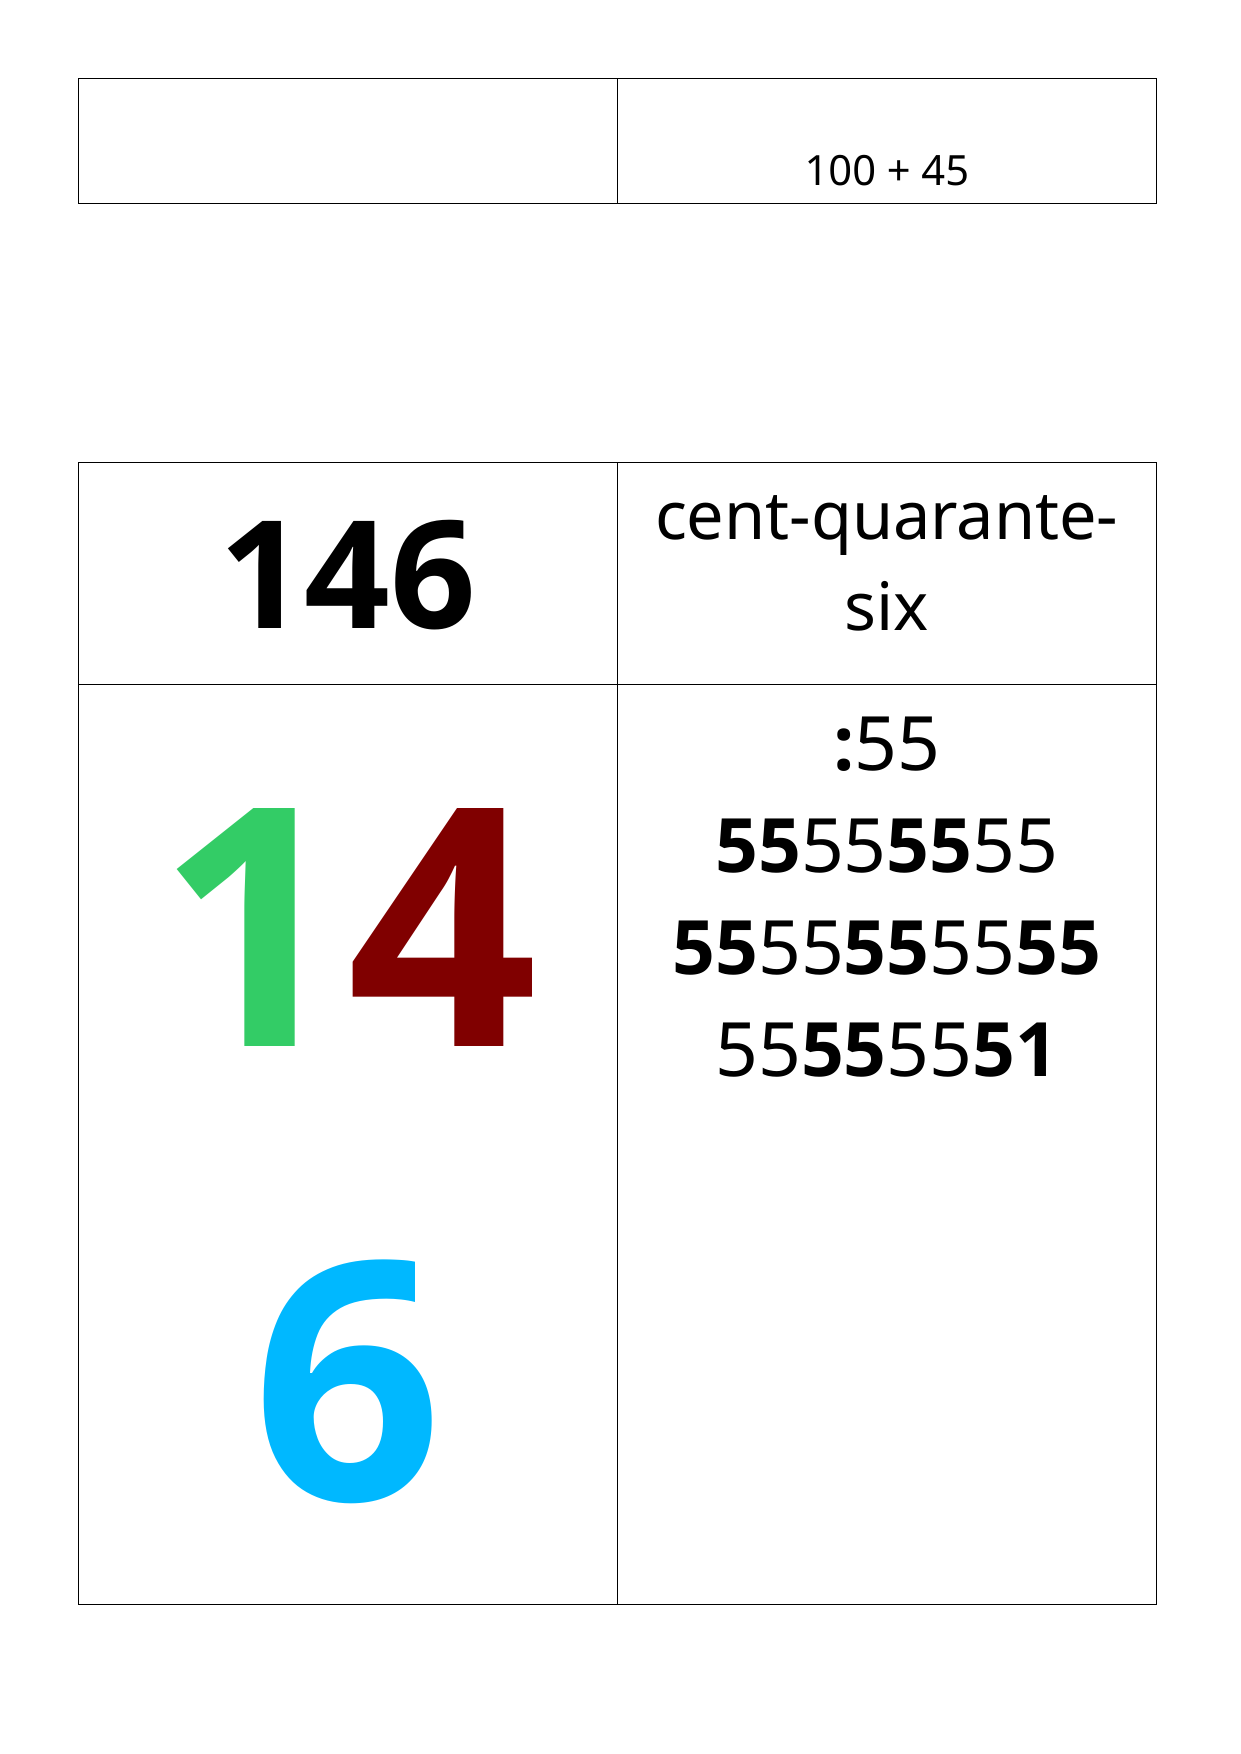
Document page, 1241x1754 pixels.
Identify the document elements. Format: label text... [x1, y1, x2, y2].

table_cell 146 [79, 685, 617, 1604]
table_cell :55 55555555 5555555555 55555551 [618, 685, 1156, 1604]
table_cell 100 + 45 [618, 79, 1156, 203]
table_header 146 [79, 463, 617, 684]
table_cell [79, 79, 617, 203]
table_header cent-quarante-six [618, 463, 1156, 684]
